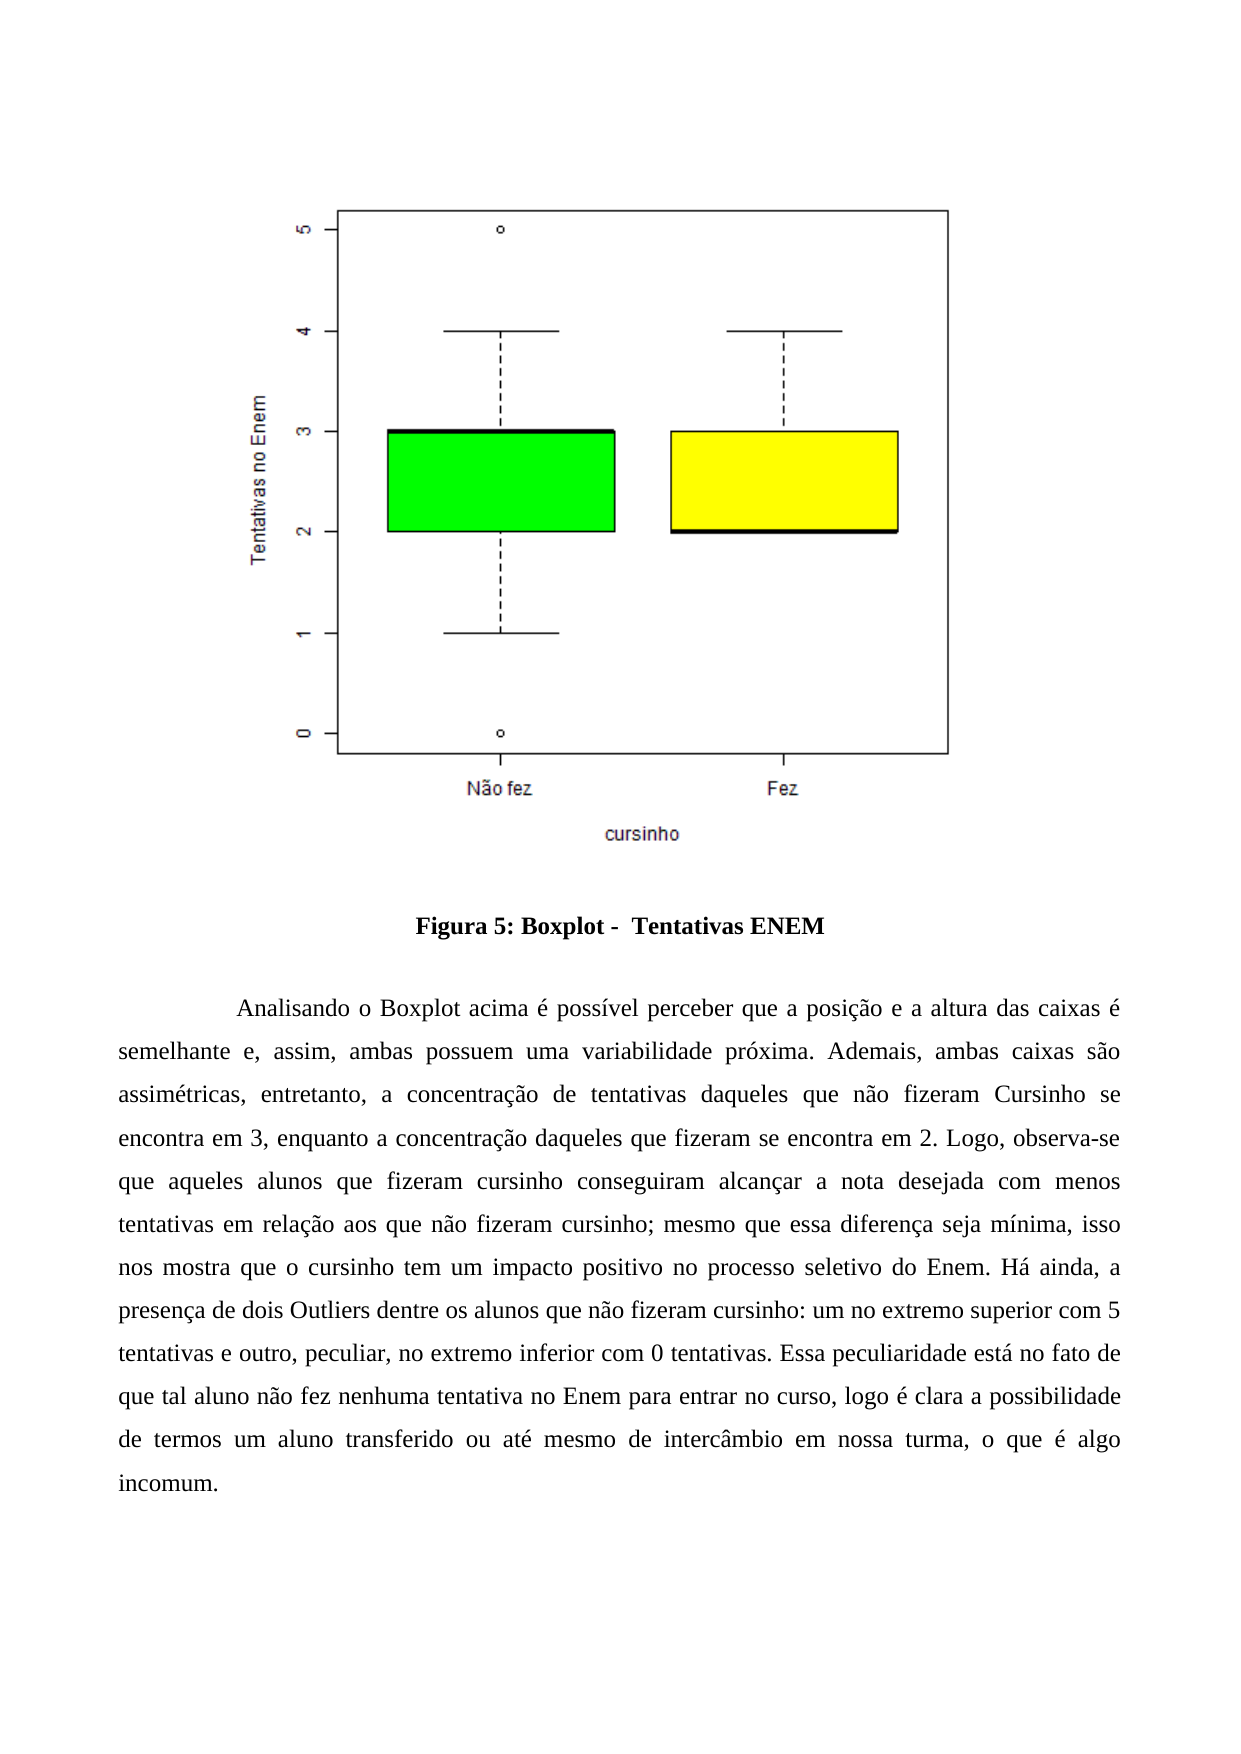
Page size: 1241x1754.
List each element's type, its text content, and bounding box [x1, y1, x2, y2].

text Figura 5: Boxplot - Tentativas ENEM [118, 911, 1122, 939]
text Analisando o Boxplot acima é possível perceber que a posição e a altura das caixas é semelhante e, assim, ambas possuem uma variabilidade próxima. Ademais, ambas caixas são assimétricas, entretanto, a concentração de tentativas daqueles que não fizeram Cursinho se encontra em 3, enquanto a concentração daqueles que fizeram se encontra em 2. Logo, observa-se que aqueles alunos que fizeram cursinho conseguiram alcançar a nota desejada com menos tentativas em relação aos que não fizeram cursinho; mesmo que essa diferença seja mínima, isso nos mostra que o cursinho tem um impacto positivo no processo seletivo do Enem. Há ainda, a presença de dois Outliers dentre os alunos que não fizeram cursinho: um no extremo superior com 5 tentativas e outro, peculiar, no extremo inferior com 0 tentativas. Essa peculiaridade está no fato de que tal aluno não fez nenhuma tentativa no Enem para entrar no curso, logo é clara a possibilidade de termos um aluno transferido ou até mesmo de intercâmbio em nossa turma, o que é algo incomum. [118, 993, 1122, 1539]
